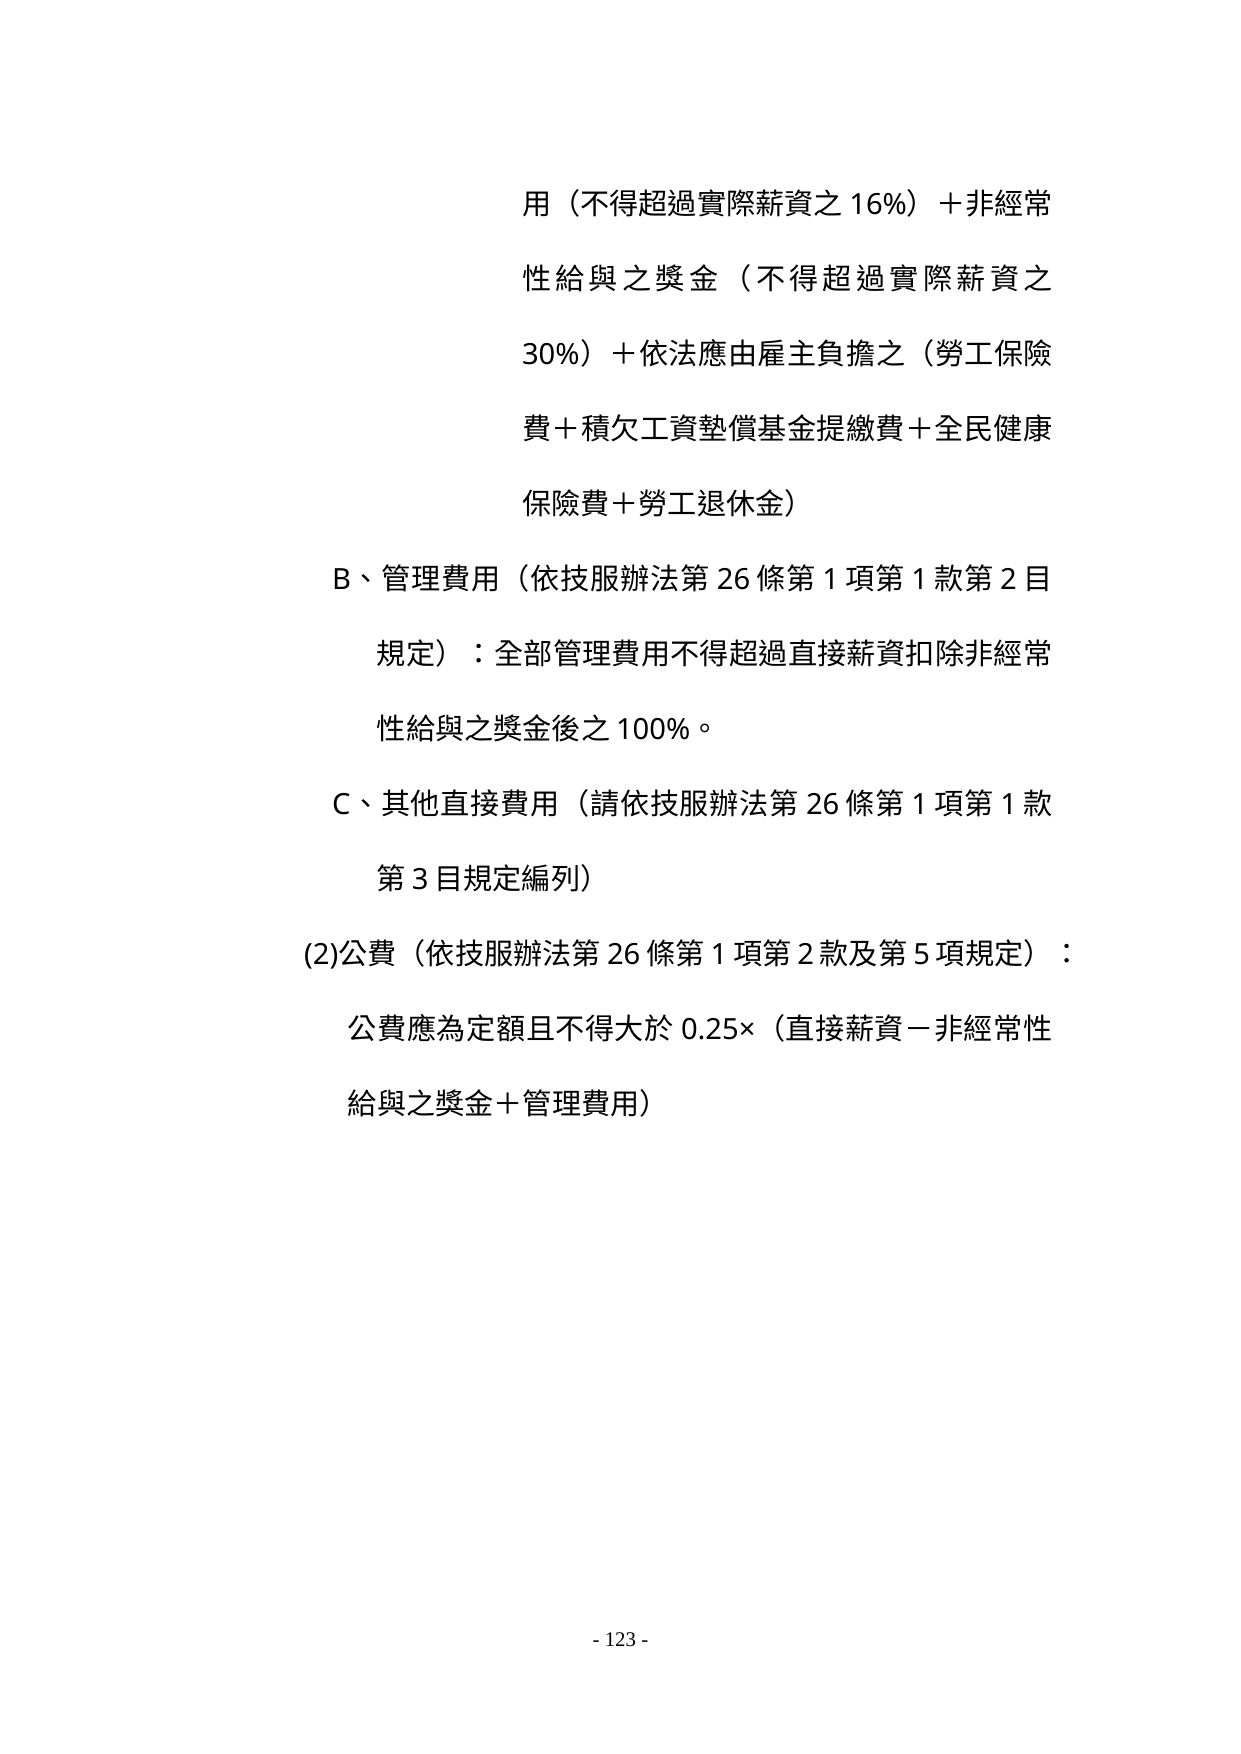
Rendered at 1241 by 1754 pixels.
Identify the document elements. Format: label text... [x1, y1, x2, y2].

text (2)公費（依技服辦法第26條第1項第2款及第5項規定）：公費應為定額且不得大於0.25×（直接薪資－非經常性給與之獎金＋管理費用） [304, 914, 1053, 1139]
text C、其他直接費用（請依技服辦法第26條第1項第1款第3目規定編列） [332, 764, 1053, 914]
text 用（不得超過實際薪資之16%）＋非經常性給與之獎金（不得超過實際薪資之30%）＋依法應由雇主負擔之（勞工保險費＋積欠工資墊償基金提繳費＋全民健康保險費＋勞工退休金） [374, 164, 1053, 539]
text B、管理費用（依技服辦法第26條第1項第1款第2目規定）：全部管理費用不得超過直接薪資扣除非經常性給與之獎金後之100%。 [332, 539, 1053, 764]
